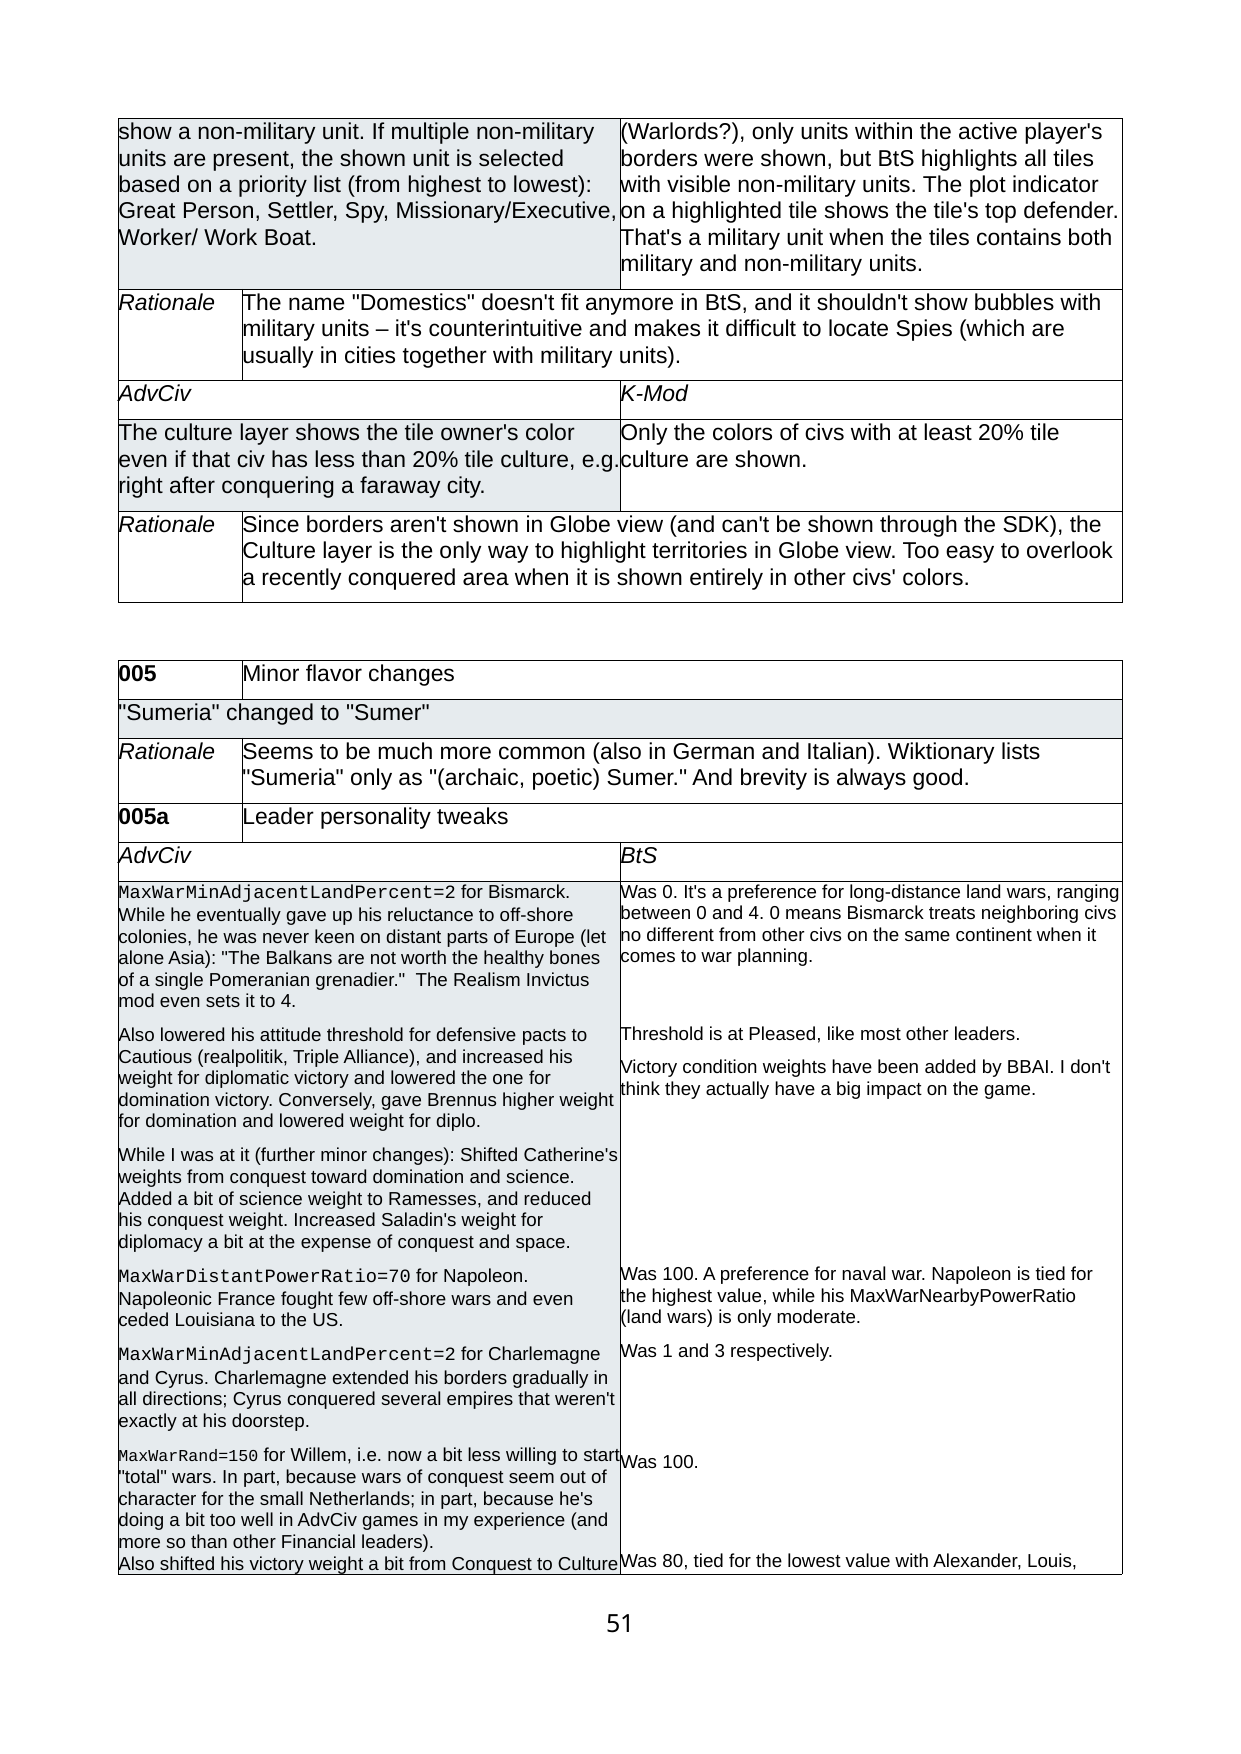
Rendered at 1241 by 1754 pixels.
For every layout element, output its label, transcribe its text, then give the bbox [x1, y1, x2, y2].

table_cell (Warlords?), only units within the active player's borders were shown, but BtS highlights all tiles with visible non-military units. The plot indicator on a highlighted tile shows the tile's top defender. That's a military unit when the tiles contains both military and non-military units. [621, 119, 1122, 289]
table_cell Was 0. It's a preference for long-distance land wars, ranging between 0 and 4. 0 means Bismarck treats neighboring civs no different from other civs on the same continent when it comes to war planning. Threshold is at Pleased, like most other leaders. Victory condition weights have been added by BBAI. I don't think they actually have a big impact on the game. Was 100. A preference for naval war. Napoleon is tied for the highest value, while his MaxWarNearbyPowerRatio (land wars) is only moderate. Was 1 and 3 respectively. Was 100. Was 80, tied for the lowest value with Alexander, Louis, [621, 882, 1122, 1574]
table_cell AdvCiv [119, 381, 620, 419]
table_cell BtS [621, 843, 1122, 881]
table_cell show a non-military unit. If multiple non-military units are present, the shown unit is selected based on a priority list (from highest to lowest): Great Person, Settler, Spy, Missionary/Executive, Worker/ Work Boat. [119, 119, 620, 289]
table_cell The culture layer shows the tile owner's color even if that civ has less than 20% tile culture, e.g. right after conquering a faraway city. [119, 420, 620, 511]
table_cell 005a [119, 804, 242, 842]
table_header 005 [119, 661, 242, 699]
table_cell Rationale [119, 290, 242, 380]
table_cell "Sumeria" changed to "Sumer" [119, 700, 1122, 738]
table_cell Rationale [119, 512, 242, 602]
table_cell K-Mod [621, 381, 1122, 419]
table_cell Leader personality tweaks [243, 804, 1122, 842]
table_cell Since borders aren't shown in Globe view (and can't be shown through the SDK), the Culture layer is the only way to highlight territories in Globe view. Too easy to overlook a recently conquered area when it is shown entirely in other civs' colors. [243, 512, 1122, 602]
table_cell Seems to be much more common (also in German and Italian). Wiktionary lists "Sumeria" only as "(archaic, poetic) Sumer." And brevity is always good. [243, 739, 1122, 803]
table_cell Only the colors of civs with at least 20% tile culture are shown. [621, 420, 1122, 511]
table_cell Rationale [119, 739, 242, 803]
table_cell AdvCiv [119, 843, 620, 881]
table_cell MaxWarMinAdjacentLandPercent=2 for Bismarck. While he eventually gave up his reluctance to off-shore colonies, he was never keen on distant parts of Europe (let alone Asia): "The Balkans are not worth the healthy bones of a single Pomeranian grenadier." The Realism Invictus mod even sets it to 4. Also lowered his attitude threshold for defensive pacts to Cautious (realpolitik, Triple Alliance), and increased his weight for diplomatic victory and lowered the one for domination victory. Conversely, gave Brennus higher weight for domination and lowered weight for diplo. While I was at it (further minor changes): Shifted Catherine's weights from conquest toward domination and science. Added a bit of science weight to Ramesses, and reduced his conquest weight. Increased Saladin's weight for diplomacy a bit at the expense of conquest and space. MaxWarDistantPowerRatio=70 for Napoleon. Napoleonic France fought few off-shore wars and even ceded Louisiana to the US. MaxWarMinAdjacentLandPercent=2 for Charlemagne and Cyrus. Charlemagne extended his borders gradually in all directions; Cyrus conquered several empires that weren't exactly at his doorstep. MaxWarRand=150 for Willem, i.e. now a bit less willing to start "total" wars. In part, because wars of conquest seem out of character for the small Netherlands; in part, because he's doing a bit too well in AdvCiv games in my experience (and more so than other Financial leaders). Also shifted his victory weight a bit from Conquest to Culture [119, 882, 620, 1574]
table_cell The name "Domestics" doesn't fit anymore in BtS, and it shouldn't show bubbles with military units – it's counterintuitive and makes it difficult to locate Spies (which are usually in cities together with military units). [243, 290, 1122, 380]
table_header Minor flavor changes [243, 661, 1122, 699]
